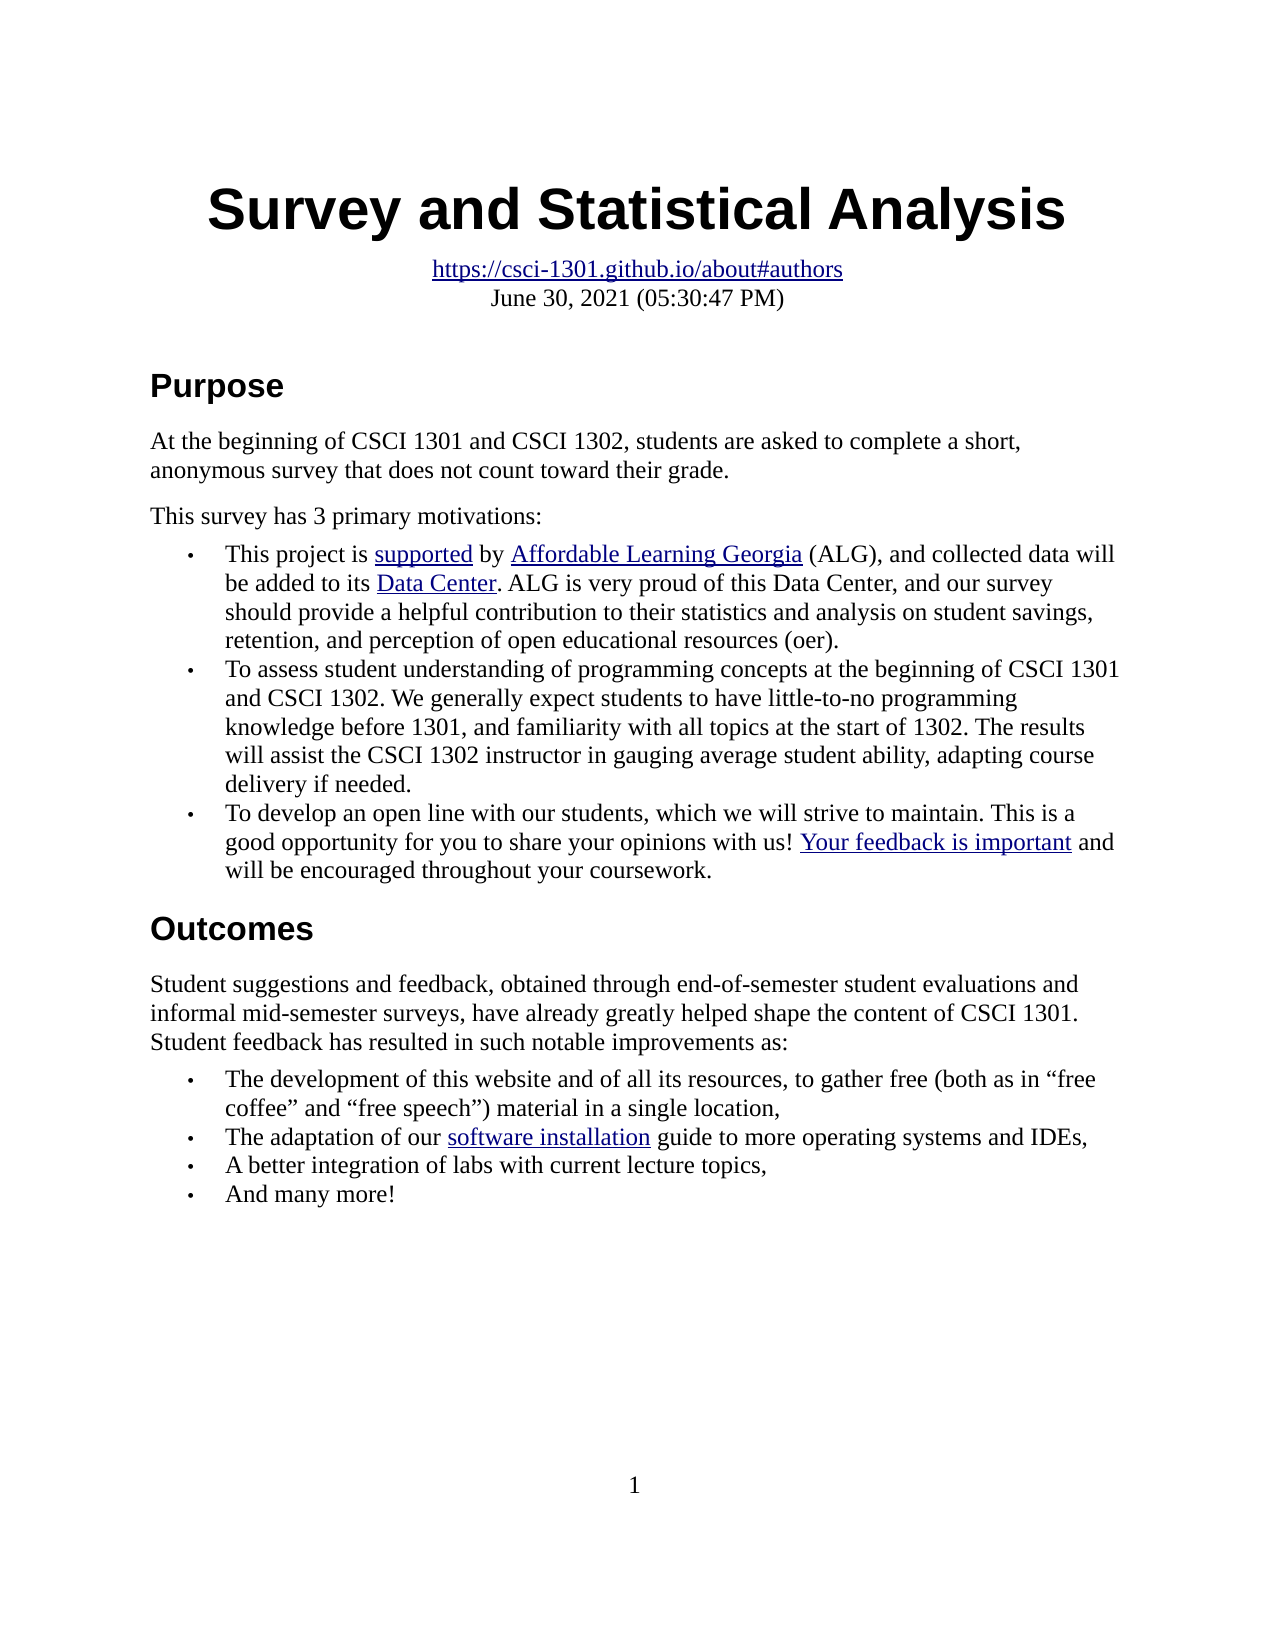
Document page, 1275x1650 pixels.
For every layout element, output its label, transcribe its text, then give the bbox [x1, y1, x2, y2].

subtitle Purpose [150, 366, 1125, 404]
list The adaptation of our software installation guide to more operating systems and IDEs, [187, 1122, 1125, 1151]
text At the beginning of CSCI 1301 and CSCI 1302, students are asked to complete a short, anonymous survey that does not count toward their grade. [150, 426, 1125, 483]
list The development of this website and of all its resources, to gather free (both as in “free coffee” and “free speech”) material in a single location, [187, 1064, 1125, 1122]
list To develop an open line with our students, which we will strive to maintain. This is a good opportunity for you to share your opinions with us! Your feedback is important and will be encouraged throughout your coursework. [187, 798, 1125, 884]
title Survey and Statistical Analysis [150, 175, 1125, 242]
text June 30, 2021 (05:30:47 PM) [150, 283, 1125, 312]
list And many more! [187, 1179, 1125, 1208]
text Student suggestions and feedback, obtained through end-of-semester student evaluations and informal mid-semester surveys, have already greatly helped shape the content of CSCI 1301. Student feedback has resulted in such notable improvements as: [150, 969, 1125, 1055]
list To assess student understanding of programming concepts at the beginning of CSCI 1301 and CSCI 1302. We generally expect students to have little-to-no programming knowledge before 1301, and familiarity with all topics at the start of 1302. The results will assist the CSCI 1302 instructor in gauging average student ability, adapting course delivery if needed. [187, 654, 1125, 798]
text This survey has 3 primary motivations: [150, 501, 1125, 530]
list A better integration of labs with current lecture topics, [187, 1151, 1125, 1179]
list This project is supported by Affordable Learning Georgia (ALG), and collected data will be added to its Data Center. ALG is very proud of this Data Center, and our survey should provide a helpful contribution to their statistics and analysis on student savings, retention, and perception of open educational resources (oer). [187, 539, 1125, 654]
text https://csci-1301.github.io/about#authors [150, 254, 1125, 283]
subtitle Outcomes [150, 909, 1125, 948]
